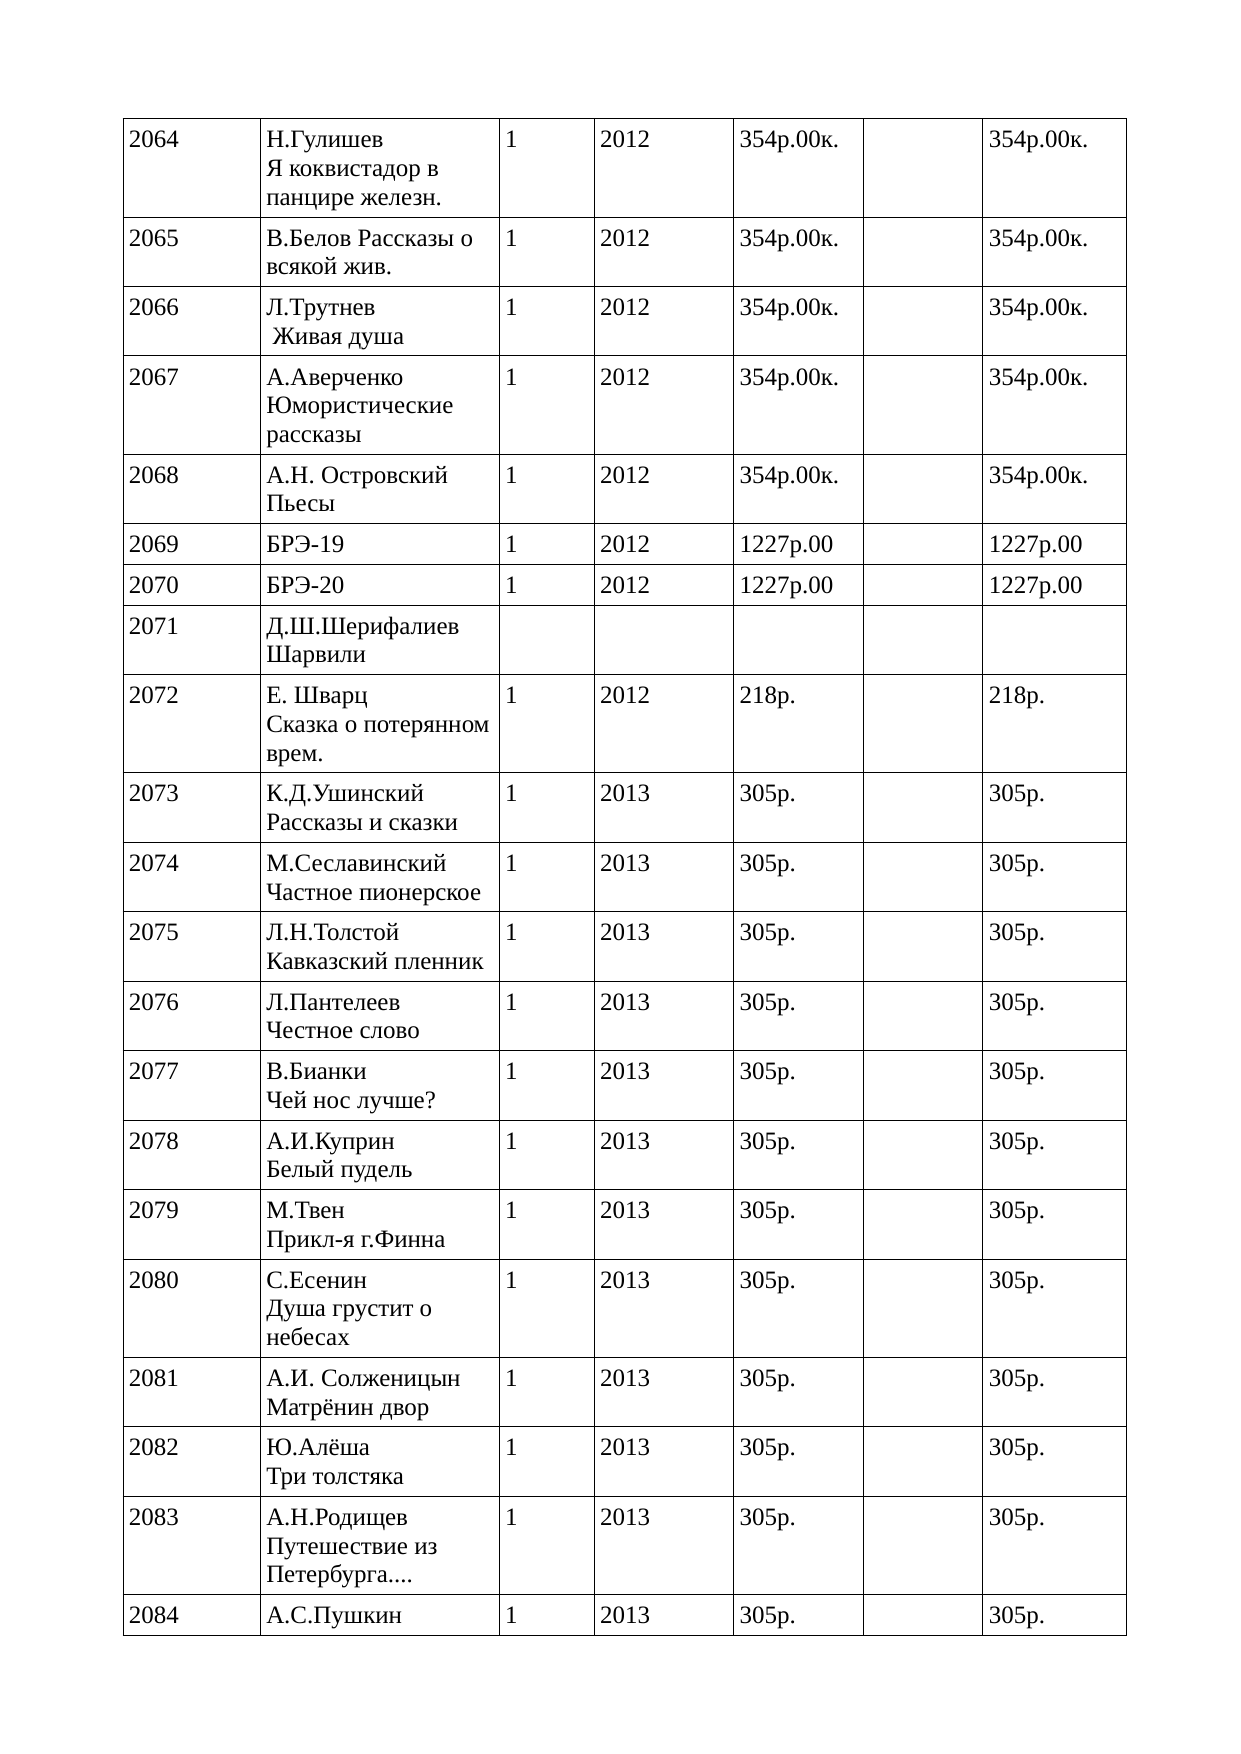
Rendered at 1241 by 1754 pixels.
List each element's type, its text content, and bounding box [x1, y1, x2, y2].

table_cell [500, 606, 594, 674]
table_cell 2068 [124, 455, 260, 523]
table_cell 305р. [983, 912, 1126, 981]
table_cell 354р.00к. [983, 356, 1126, 453]
table_cell А.Н. Островский Пьесы [261, 455, 499, 523]
table_cell 305р. [734, 1497, 863, 1594]
table_cell Л.Трутнев Живая душа [261, 287, 499, 355]
table_cell 218р. [734, 675, 863, 772]
table_cell 2013 [595, 1595, 733, 1635]
table_cell 2073 [124, 773, 260, 842]
table_cell 218р. [983, 675, 1126, 772]
table_cell 354р.00к. [983, 455, 1126, 523]
table_cell [864, 455, 982, 523]
table_cell А.И. Солженицын Матрёнин двор [261, 1358, 499, 1426]
table_cell 305р. [983, 1190, 1126, 1258]
table_cell 305р. [983, 773, 1126, 842]
table_cell 2081 [124, 1358, 260, 1426]
table_cell 305р. [983, 982, 1126, 1050]
table_cell 2013 [595, 982, 733, 1050]
table_cell 2084 [124, 1595, 260, 1635]
table_cell [864, 524, 982, 564]
table_cell 1 [500, 565, 594, 604]
table_cell 2071 [124, 606, 260, 674]
table_cell [864, 982, 982, 1050]
table_cell 2067 [124, 356, 260, 453]
table_cell М.Твен Прикл-я г.Финна [261, 1190, 499, 1258]
table_cell 305р. [734, 1051, 863, 1119]
table_cell 1 [500, 1260, 594, 1357]
table_cell Е. Шварц Сказка о потерянном врем. [261, 675, 499, 772]
table_cell 1227р.00 [734, 524, 863, 564]
table_cell 2078 [124, 1121, 260, 1189]
table_cell [864, 843, 982, 911]
table_cell 2013 [595, 1121, 733, 1189]
table_cell [864, 1595, 982, 1635]
table_cell [734, 606, 863, 674]
table_cell 1 [500, 119, 594, 216]
table_cell 2013 [595, 1260, 733, 1357]
table_cell 305р. [983, 1595, 1126, 1635]
table_cell 2066 [124, 287, 260, 355]
table_cell 2012 [595, 218, 733, 286]
table_cell 1 [500, 218, 594, 286]
table_cell 2012 [595, 675, 733, 772]
table_cell 1 [500, 773, 594, 842]
table_cell 2082 [124, 1427, 260, 1496]
table_cell 1227р.00 [734, 565, 863, 604]
table_cell 2069 [124, 524, 260, 564]
table_cell 1 [500, 1190, 594, 1258]
table_cell 2070 [124, 565, 260, 604]
table_cell 305р. [983, 1121, 1126, 1189]
table_cell В.Бианки Чей нос лучше? [261, 1051, 499, 1119]
table_cell 354р.00к. [983, 287, 1126, 355]
table_cell 2013 [595, 773, 733, 842]
table_cell 2013 [595, 912, 733, 981]
table_cell 305р. [983, 1051, 1126, 1119]
table_cell 2072 [124, 675, 260, 772]
table_cell 305р. [983, 1358, 1126, 1426]
table_cell БРЭ-19 [261, 524, 499, 564]
table_cell [864, 565, 982, 604]
table_cell 2013 [595, 1358, 733, 1426]
table_cell 354р.00к. [983, 218, 1126, 286]
table_cell [864, 1051, 982, 1119]
table_cell М.Сеславинский Частное пионерское [261, 843, 499, 911]
table_cell 354р.00к. [734, 455, 863, 523]
table_cell 2013 [595, 1190, 733, 1258]
table_cell 354р.00к. [983, 119, 1126, 216]
table_cell 305р. [734, 1358, 863, 1426]
table_cell 1 [500, 912, 594, 981]
table_cell [864, 606, 982, 674]
table_cell [864, 356, 982, 453]
table_cell Ю.Алёша Три толстяка [261, 1427, 499, 1496]
table_cell Н.Гулишев Я коквистадор в панцире железн. [261, 119, 499, 216]
table_cell 305р. [734, 1260, 863, 1357]
table_cell 2012 [595, 524, 733, 564]
table_cell [864, 773, 982, 842]
table_cell Л.Н.Толстой Кавказский пленник [261, 912, 499, 981]
table_cell [864, 1260, 982, 1357]
table_cell 2013 [595, 1051, 733, 1119]
table_cell 1 [500, 1121, 594, 1189]
table_cell 2083 [124, 1497, 260, 1594]
table_cell 2013 [595, 1497, 733, 1594]
table_cell [864, 1497, 982, 1594]
table_cell БРЭ-20 [261, 565, 499, 604]
table_cell 305р. [983, 843, 1126, 911]
table_cell А.Аверченко Юмористические рассказы [261, 356, 499, 453]
table_cell [864, 675, 982, 772]
table_cell 354р.00к. [734, 218, 863, 286]
table_cell 305р. [983, 1260, 1126, 1357]
table_cell 305р. [734, 773, 863, 842]
table_cell 2013 [595, 1427, 733, 1496]
table_cell 2013 [595, 843, 733, 911]
table_cell 305р. [734, 1190, 863, 1258]
table_cell 354р.00к. [734, 119, 863, 216]
table_cell 2012 [595, 455, 733, 523]
table_cell 1 [500, 1497, 594, 1594]
table_cell [864, 119, 982, 216]
table_cell 1 [500, 455, 594, 523]
table_cell 2077 [124, 1051, 260, 1119]
table_cell К.Д.Ушинский Рассказы и сказки [261, 773, 499, 842]
table_cell Л.Пантелеев Честное слово [261, 982, 499, 1050]
table_cell [983, 606, 1126, 674]
table_cell 1227р.00 [983, 524, 1126, 564]
table_cell 1 [500, 1427, 594, 1496]
table_cell 305р. [983, 1497, 1126, 1594]
table_cell 2079 [124, 1190, 260, 1258]
table_cell 1 [500, 524, 594, 564]
table_cell 305р. [734, 1121, 863, 1189]
table_cell 2075 [124, 912, 260, 981]
table_cell [864, 1427, 982, 1496]
table_cell 354р.00к. [734, 356, 863, 453]
table_cell 2065 [124, 218, 260, 286]
table_cell А.И.Куприн Белый пудель [261, 1121, 499, 1189]
table_cell [864, 1121, 982, 1189]
table_cell 1227р.00 [983, 565, 1126, 604]
table_cell 305р. [734, 982, 863, 1050]
table_cell 2076 [124, 982, 260, 1050]
table_cell 305р. [734, 1595, 863, 1635]
table_cell [864, 1190, 982, 1258]
table_cell 305р. [734, 843, 863, 911]
table_cell 2074 [124, 843, 260, 911]
table_cell 2012 [595, 119, 733, 216]
table_cell 1 [500, 287, 594, 355]
table_cell 1 [500, 356, 594, 453]
table_cell 2012 [595, 565, 733, 604]
table_cell А.Н.Родищев Путешествие из Петербурга.... [261, 1497, 499, 1594]
table_cell 1 [500, 1595, 594, 1635]
table_cell [864, 287, 982, 355]
table_cell 2064 [124, 119, 260, 216]
table_cell 2012 [595, 356, 733, 453]
table_cell 1 [500, 1358, 594, 1426]
table_cell 1 [500, 843, 594, 911]
table_cell В.Белов Рассказы о всякой жив. [261, 218, 499, 286]
table_cell 305р. [734, 1427, 863, 1496]
table_cell [864, 218, 982, 286]
table_cell 1 [500, 675, 594, 772]
table_cell 1 [500, 1051, 594, 1119]
table_cell 1 [500, 982, 594, 1050]
table_cell [864, 912, 982, 981]
table_cell Д.Ш.Шерифалиев Шарвили [261, 606, 499, 674]
table_cell 305р. [983, 1427, 1126, 1496]
table_cell 305р. [734, 912, 863, 981]
table_cell С.Есенин Душа грустит о небесах [261, 1260, 499, 1357]
table_cell А.С.Пушкин [261, 1595, 499, 1635]
table_cell [595, 606, 733, 674]
table_cell 2012 [595, 287, 733, 355]
table_cell 354р.00к. [734, 287, 863, 355]
table_cell 2080 [124, 1260, 260, 1357]
table_cell [864, 1358, 982, 1426]
